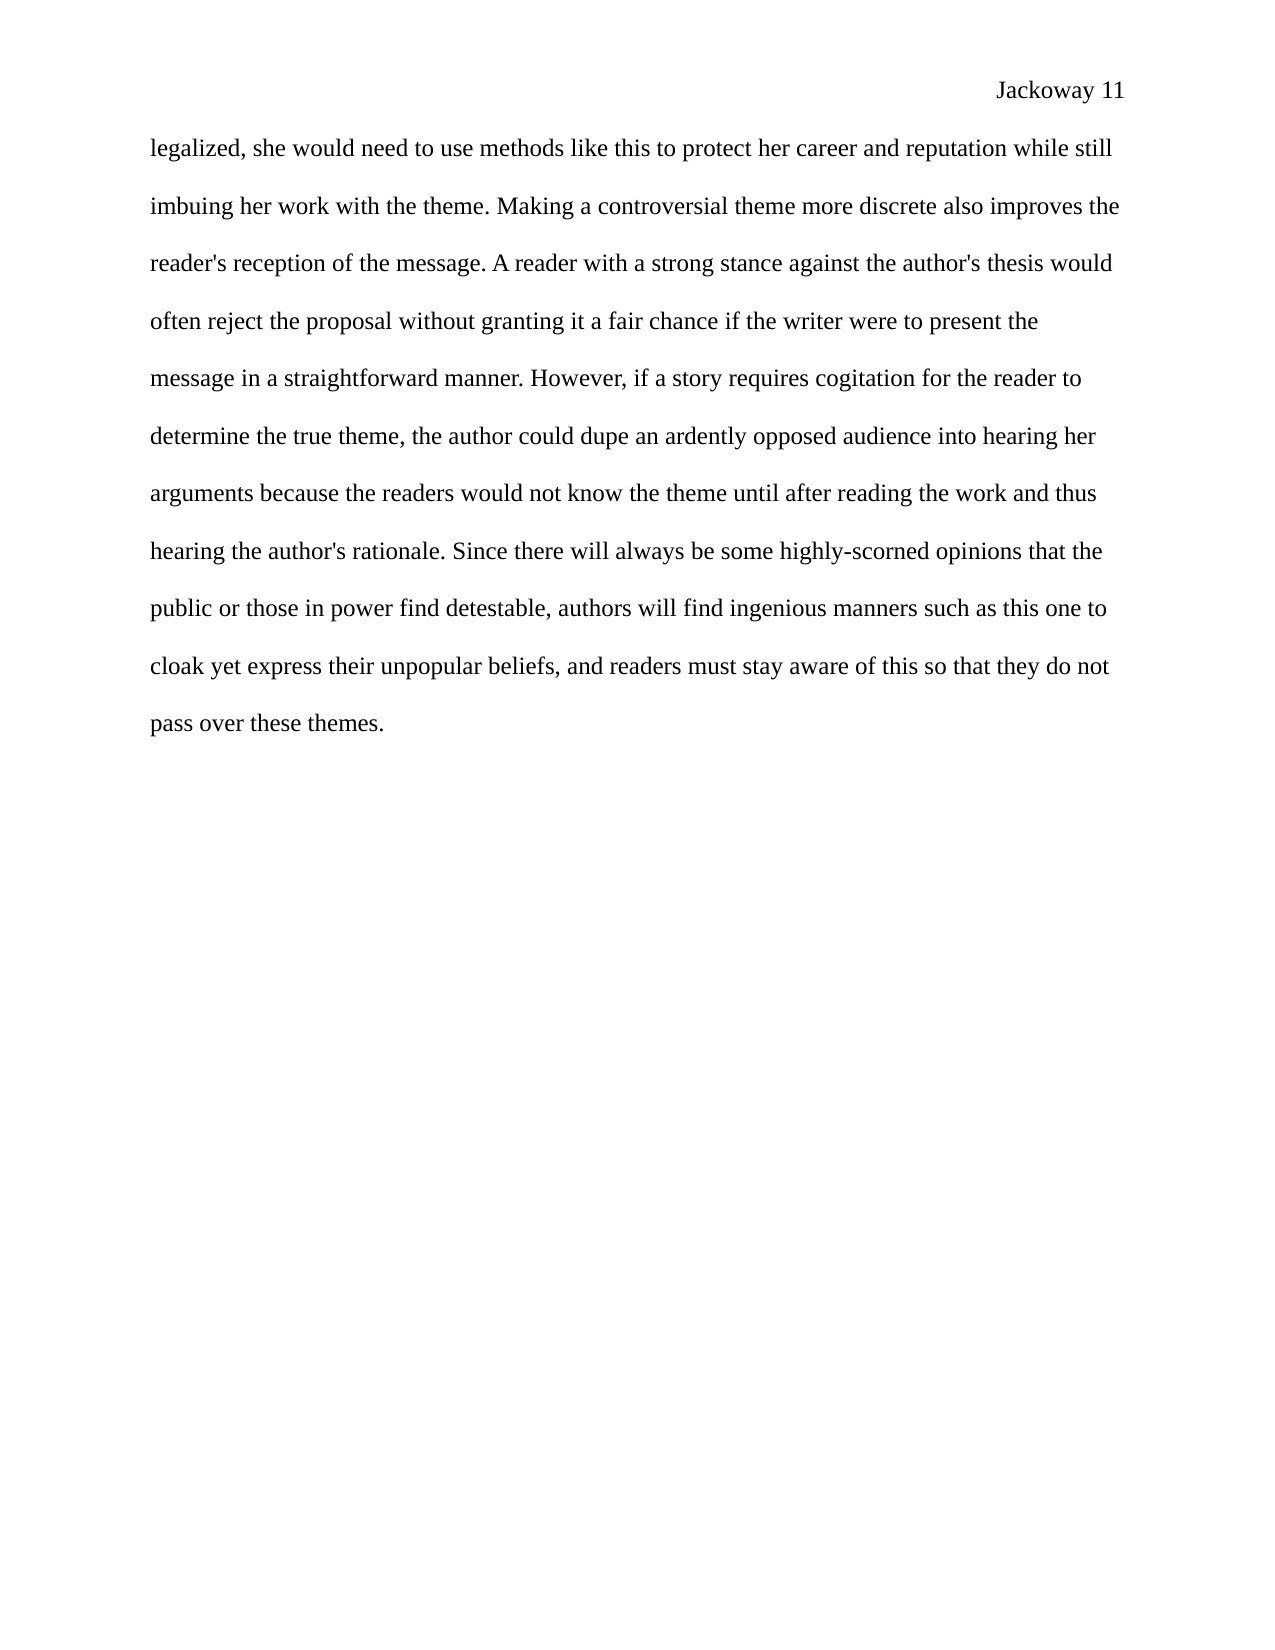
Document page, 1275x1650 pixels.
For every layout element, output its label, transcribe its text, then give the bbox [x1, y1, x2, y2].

text legalized, she would need to use methods like this to protect her career and reputation while still imbuing her work with the theme. Making a controversial theme more discrete also improves the reader's reception of the message. A reader with a strong stance against the author's thesis would often reject the proposal without granting it a fair chance if the writer were to present the message in a straightforward manner. However, if a story requires cogitation for the reader to determine the true theme, the author could dupe an ardently opposed audience into hearing her arguments because the readers would not know the theme until after reading the work and thus hearing the author's rationale. Since there will always be some highly-scorned opinions that the public or those in power find detestable, authors will find ingenious manners such as this one to cloak yet express their unpopular beliefs, and readers must stay aware of this so that they do not pass over these themes. [150, 133, 1125, 737]
